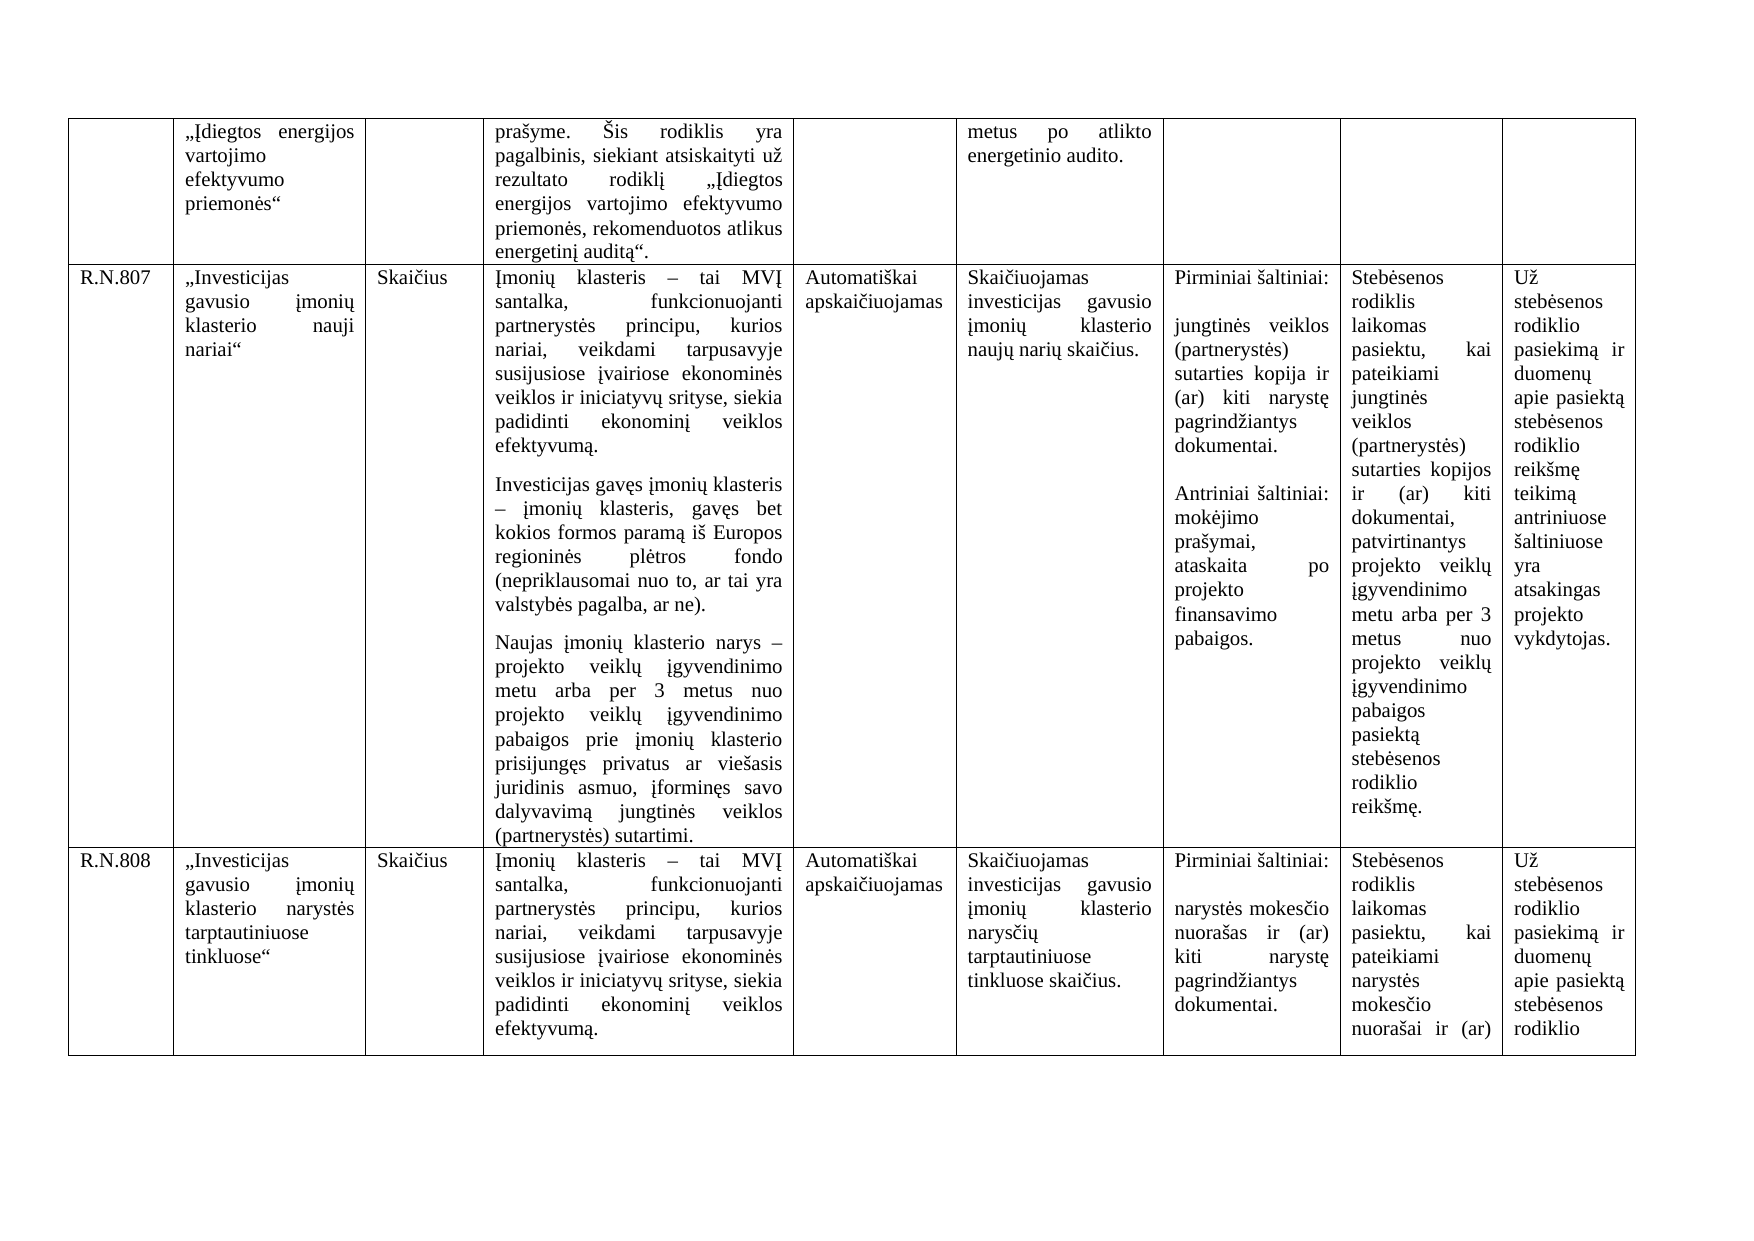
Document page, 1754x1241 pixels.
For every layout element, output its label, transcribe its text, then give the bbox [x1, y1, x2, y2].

table_cell Automatiškai apskaičiuojamas [794, 265, 956, 847]
table_cell „Investicijas gavusio įmonių klasterio nauji nariai“ [174, 265, 365, 847]
table_cell Skaičius [366, 265, 483, 847]
table_cell metus po atlikto energetinio audito. [957, 119, 1163, 263]
table_cell Skaičius [366, 848, 483, 1055]
table_cell [366, 119, 483, 263]
table_cell R.N.807 [69, 265, 173, 847]
table_cell [69, 119, 173, 263]
table_cell Pirminiai šaltiniai: narystės mokesčio nuorašas ir (ar) kiti narystę pagrindžiantys dokumentai. [1164, 848, 1340, 1055]
table_cell Skaičiuojamas investicijas gavusio įmonių klasterio narysčių tarptautiniuose tinkluose skaičius. [957, 848, 1163, 1055]
table_cell Už stebėsenos rodiklio pasiekimą ir duomenų apie pasiektą stebėsenos rodiklio reikšmę teikimą antriniuose šaltiniuose yra atsakingas projekto vykdytojas. [1503, 265, 1635, 847]
table_cell Įmonių klasteris – tai MVĮ santalka, funkcionuojanti partnerystės principu, kurios nariai, veikdami tarpusavyje susijusiose įvairiose ekonominės veiklos ir iniciatyvų srityse, siekia padidinti ekonominį veiklos efektyvumą. [484, 848, 793, 1055]
table_cell [794, 119, 956, 263]
table_cell [1503, 119, 1635, 263]
table_cell Stebėsenos rodiklis laikomas pasiektu, kai pateikiami narystės mokesčio nuorašai ir (ar) [1341, 848, 1502, 1055]
table_cell prašyme. Šis rodiklis yra pagalbinis, siekiant atsiskaityti už rezultato rodiklį „Įdiegtos energijos vartojimo efektyvumo priemonės, rekomenduotos atlikus energetinį auditą“. [484, 119, 793, 263]
table_cell [1341, 119, 1502, 263]
table_cell „Investicijas gavusio įmonių klasterio narystės tarptautiniuose tinkluose“ [174, 848, 365, 1055]
table_cell Pirminiai šaltiniai: jungtinės veiklos (partnerystės) sutarties kopija ir (ar) kiti narystę pagrindžiantys dokumentai. Antriniai šaltiniai: mokėjimo prašymai, ataskaita po projekto finansavimo pabaigos. [1164, 265, 1340, 847]
table_cell Stebėsenos rodiklis laikomas pasiektu, kai pateikiami jungtinės veiklos (partnerystės) sutarties kopijos ir (ar) kiti dokumentai, patvirtinantys projekto veiklų įgyvendinimo metu arba per 3 metus nuo projekto veiklų įgyvendinimo pabaigos pasiektą stebėsenos rodiklio reikšmę. [1341, 265, 1502, 847]
table_cell Įmonių klasteris – tai MVĮ santalka, funkcionuojanti partnerystės principu, kurios nariai, veikdami tarpusavyje susijusiose įvairiose ekonominės veiklos ir iniciatyvų srityse, siekia padidinti ekonominį veiklos efektyvumą. Investicijas gavęs įmonių klasteris – įmonių klasteris, gavęs bet kokios formos paramą iš Europos regioninės plėtros fondo (nepriklausomai nuo to, ar tai yra valstybės pagalba, ar ne). Naujas įmonių klasterio narys – projekto veiklų įgyvendinimo metu arba per 3 metus nuo projekto veiklų įgyvendinimo pabaigos prie įmonių klasterio prisijungęs privatus ar viešasis juridinis asmuo, įforminęs savo dalyvavimą jungtinės veiklos (partnerystės) sutartimi. [484, 265, 793, 847]
table_cell „Įdiegtos energijos vartojimo efektyvumo priemonės“ [174, 119, 365, 263]
table_cell Skaičiuojamas investicijas gavusio įmonių klasterio naujų narių skaičius. [957, 265, 1163, 847]
table_cell [1164, 119, 1340, 263]
table_cell Už stebėsenos rodiklio pasiekimą ir duomenų apie pasiektą stebėsenos rodiklio [1503, 848, 1635, 1055]
table_cell R.N.808 [69, 848, 173, 1055]
table_cell Automatiškai apskaičiuojamas [794, 848, 956, 1055]
